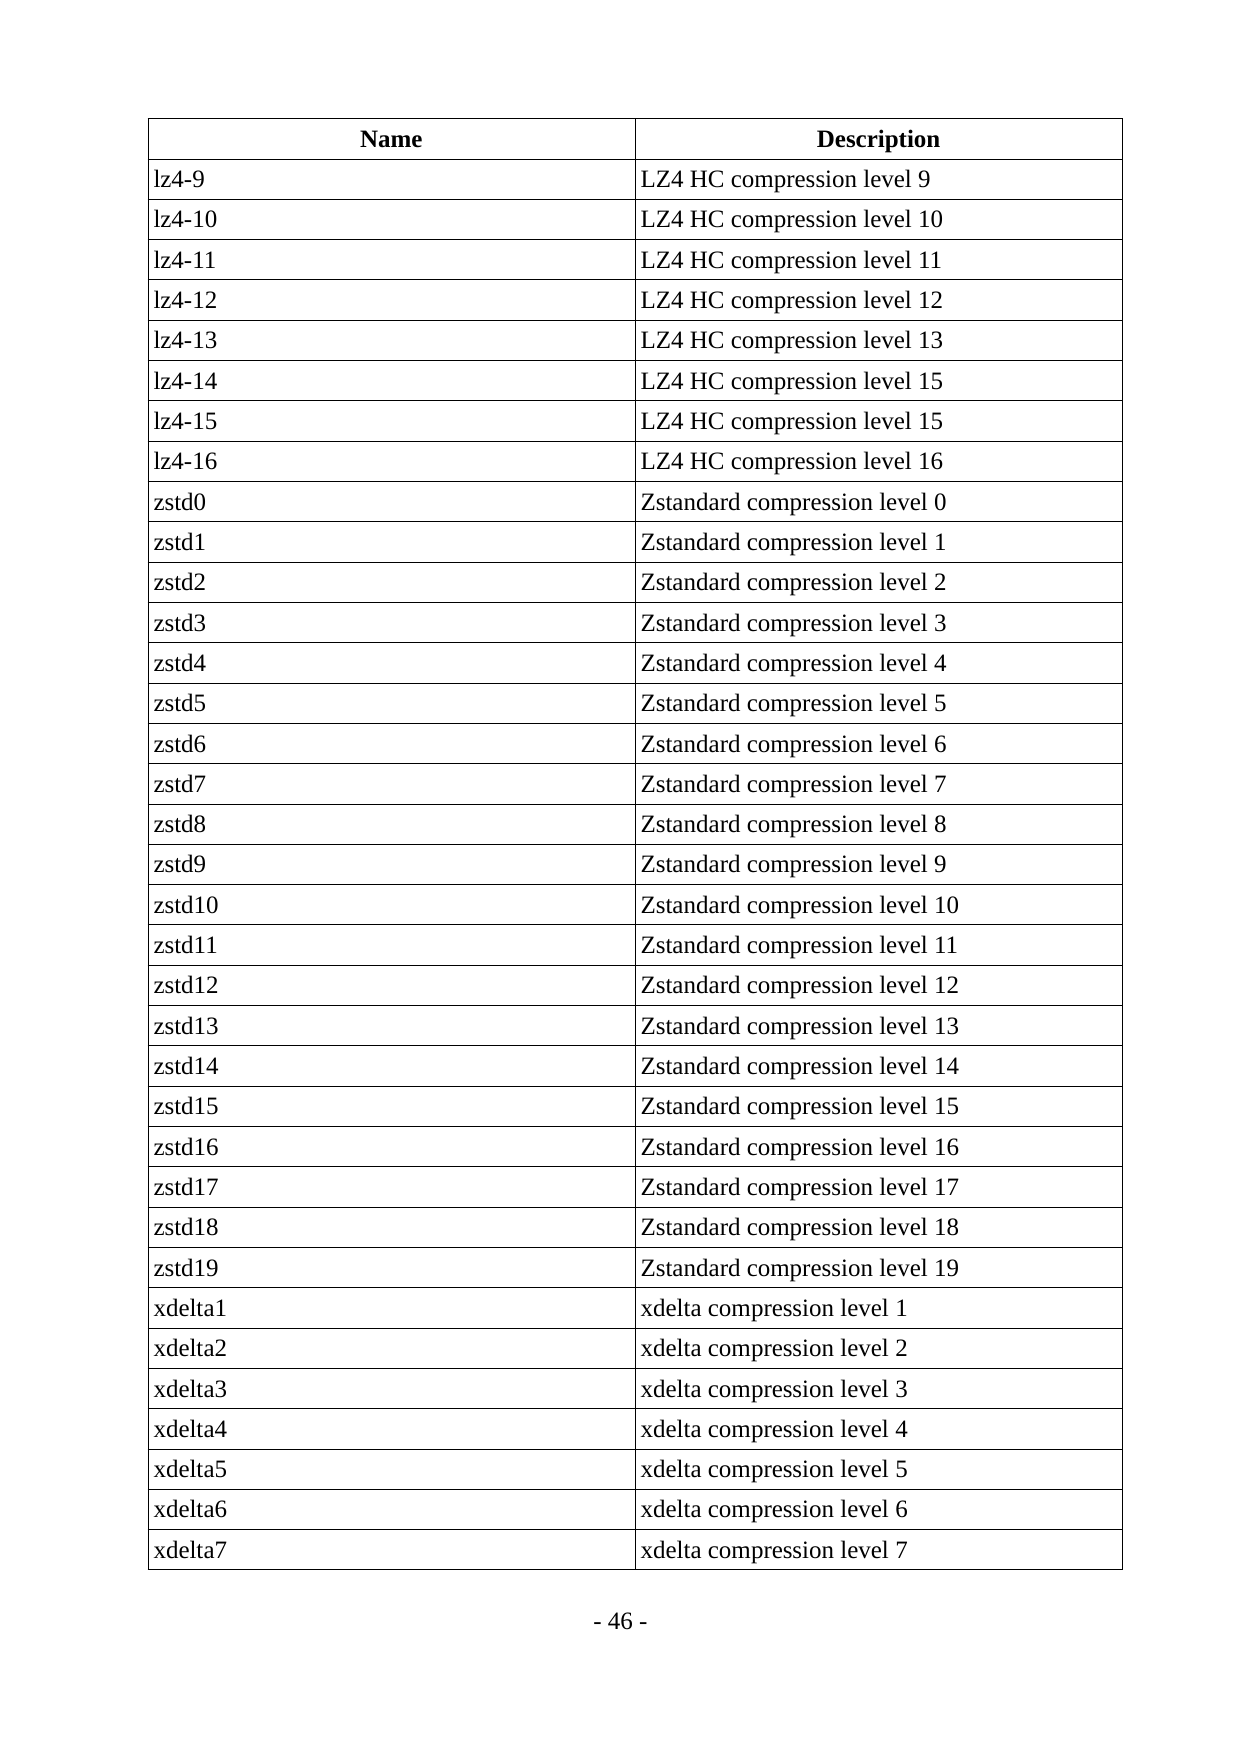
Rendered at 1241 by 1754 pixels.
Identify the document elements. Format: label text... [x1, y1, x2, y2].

table_cell LZ4 HC compression level 10 [636, 200, 1122, 239]
table_cell Zstandard compression level 11 [636, 925, 1122, 965]
table_cell lz4-15 [149, 401, 635, 441]
table_cell Zstandard compression level 9 [636, 845, 1122, 884]
table_cell zstd8 [149, 805, 635, 844]
table_cell Zstandard compression level 0 [636, 482, 1122, 521]
table_cell xdelta compression level 5 [636, 1450, 1122, 1489]
table_cell LZ4 HC compression level 11 [636, 240, 1122, 279]
table_cell zstd19 [149, 1248, 635, 1287]
table_cell xdelta7 [149, 1530, 635, 1569]
table_cell zstd4 [149, 643, 635, 682]
table_cell xdelta4 [149, 1409, 635, 1448]
table_cell Zstandard compression level 14 [636, 1046, 1122, 1086]
table_cell Zstandard compression level 7 [636, 764, 1122, 803]
table_cell xdelta1 [149, 1288, 635, 1327]
table_cell Zstandard compression level 17 [636, 1167, 1122, 1207]
table_cell zstd12 [149, 966, 635, 1005]
table_cell lz4-9 [149, 160, 635, 199]
table_cell zstd9 [149, 845, 635, 884]
table_cell zstd13 [149, 1006, 635, 1045]
table_cell Zstandard compression level 19 [636, 1248, 1122, 1287]
table_cell zstd18 [149, 1208, 635, 1247]
table_cell LZ4 HC compression level 12 [636, 280, 1122, 320]
table_cell xdelta6 [149, 1490, 635, 1529]
table_cell xdelta compression level 4 [636, 1409, 1122, 1448]
table_cell LZ4 HC compression level 13 [636, 321, 1122, 360]
table_cell zstd17 [149, 1167, 635, 1207]
table_cell zstd14 [149, 1046, 635, 1086]
table_cell xdelta5 [149, 1450, 635, 1489]
table_cell Zstandard compression level 4 [636, 643, 1122, 682]
table_cell zstd11 [149, 925, 635, 965]
table_cell zstd7 [149, 764, 635, 803]
table_cell xdelta3 [149, 1369, 635, 1408]
table_cell lz4-12 [149, 280, 635, 320]
table_cell Zstandard compression level 13 [636, 1006, 1122, 1045]
table_cell Zstandard compression level 18 [636, 1208, 1122, 1247]
table_cell zstd2 [149, 563, 635, 602]
table_cell lz4-14 [149, 361, 635, 400]
table_header Description [636, 119, 1122, 158]
table_cell Zstandard compression level 16 [636, 1127, 1122, 1166]
table_cell zstd15 [149, 1087, 635, 1126]
table_cell LZ4 HC compression level 15 [636, 401, 1122, 441]
table_header Name [149, 119, 635, 158]
table_cell Zstandard compression level 6 [636, 724, 1122, 763]
table_cell xdelta compression level 3 [636, 1369, 1122, 1408]
table_cell LZ4 HC compression level 15 [636, 361, 1122, 400]
table_cell xdelta2 [149, 1329, 635, 1368]
table_cell zstd10 [149, 885, 635, 924]
table_cell Zstandard compression level 10 [636, 885, 1122, 924]
table_cell zstd0 [149, 482, 635, 521]
table_cell Zstandard compression level 1 [636, 522, 1122, 562]
table_cell LZ4 HC compression level 9 [636, 160, 1122, 199]
table_cell Zstandard compression level 15 [636, 1087, 1122, 1126]
table_cell xdelta compression level 6 [636, 1490, 1122, 1529]
table_cell Zstandard compression level 2 [636, 563, 1122, 602]
table_cell LZ4 HC compression level 16 [636, 442, 1122, 481]
table_cell lz4-10 [149, 200, 635, 239]
table_cell Zstandard compression level 3 [636, 603, 1122, 642]
table_cell zstd5 [149, 684, 635, 723]
table_cell xdelta compression level 7 [636, 1530, 1122, 1569]
table_cell xdelta compression level 1 [636, 1288, 1122, 1327]
table_cell lz4-13 [149, 321, 635, 360]
table_cell Zstandard compression level 12 [636, 966, 1122, 1005]
table_cell lz4-11 [149, 240, 635, 279]
table_cell Zstandard compression level 8 [636, 805, 1122, 844]
table_cell zstd6 [149, 724, 635, 763]
table_cell lz4-16 [149, 442, 635, 481]
table_cell xdelta compression level 2 [636, 1329, 1122, 1368]
table_cell zstd3 [149, 603, 635, 642]
table_cell zstd1 [149, 522, 635, 562]
table_cell Zstandard compression level 5 [636, 684, 1122, 723]
table_cell zstd16 [149, 1127, 635, 1166]
